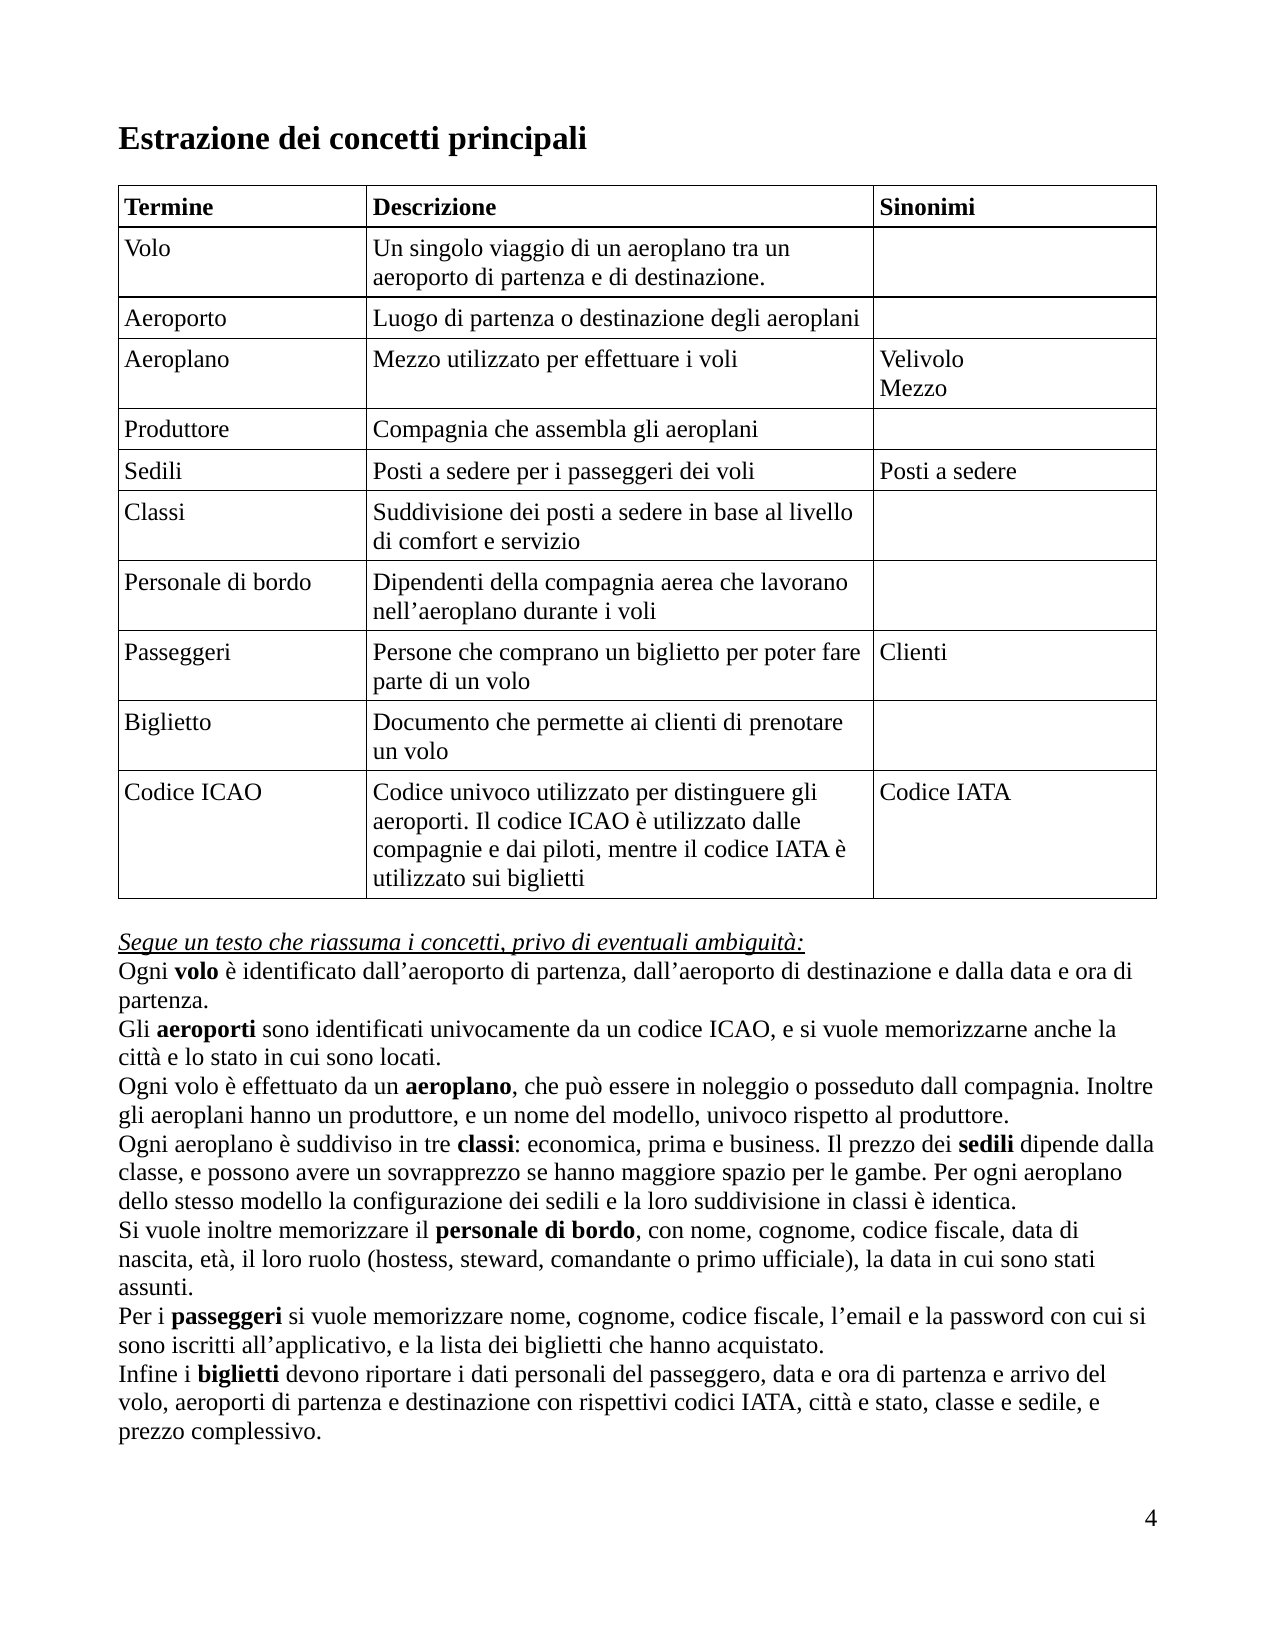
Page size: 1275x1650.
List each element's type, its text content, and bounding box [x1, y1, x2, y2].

table_cell Posti a sedere per i passeggeri dei voli [367, 450, 873, 490]
table_cell [874, 491, 1156, 560]
table_cell Codice IATA [874, 771, 1156, 898]
text Estrazione dei concetti principali [118, 118, 1157, 156]
table_cell Dipendenti della compagnia aerea che lavorano nell’aeroplano durante i voli [367, 561, 873, 630]
table_cell Passeggeri [119, 631, 366, 700]
text Ogni volo è identificato dall’aeroporto di partenza, dall’aeroporto di destinazione e dalla data e ora di partenza. [118, 956, 1157, 1014]
table_cell Clienti [874, 631, 1156, 700]
table_cell Aeroporto [119, 298, 366, 338]
table_cell Codice ICAO [119, 771, 366, 898]
table_cell Mezzo utilizzato per effettuare i voli [367, 339, 873, 408]
table_cell Velivolo Mezzo [874, 339, 1156, 408]
table_cell Produttore [119, 409, 366, 449]
table_cell Codice univoco utilizzato per distinguere gli aeroporti. Il codice ICAO è utilizzato dalle compagnie e dai piloti, mentre il codice IATA è utilizzato sui biglietti [367, 771, 873, 898]
table_cell Classi [119, 491, 366, 560]
table_cell [874, 561, 1156, 630]
text Segue un testo che riassuma i concetti, privo di eventuali ambiguità: [118, 927, 1157, 956]
table_cell Posti a sedere [874, 450, 1156, 490]
table_header Descrizione [367, 186, 873, 226]
table_cell Persone che comprano un biglietto per poter fare parte di un volo [367, 631, 873, 700]
table_cell Aeroplano [119, 339, 366, 408]
table_header Sinonimi [874, 186, 1156, 226]
text Per i passeggeri si vuole memorizzare nome, cognome, codice fiscale, l’email e la password con cui si sono iscritti all’applicativo, e la lista dei biglietti che hanno acquistato. [118, 1301, 1157, 1359]
text Ogni volo è effettuato da un aeroplano, che può essere in noleggio o posseduto dall compagnia. Inoltre gli aeroplani hanno un produttore, e un nome del modello, univoco rispetto al produttore. [118, 1071, 1157, 1129]
table_cell [874, 701, 1156, 770]
table_cell Compagnia che assembla gli aeroplani [367, 409, 873, 449]
table_cell Volo [119, 228, 366, 296]
table_cell Biglietto [119, 701, 366, 770]
table_cell [874, 409, 1156, 449]
table_cell Sedili [119, 450, 366, 490]
text Gli aeroporti sono identificati univocamente da un codice ICAO, e si vuole memorizzarne anche la città e lo stato in cui sono locati. [118, 1014, 1157, 1071]
table_cell Suddivisione dei posti a sedere in base al livello di comfort e servizio [367, 491, 873, 560]
table_cell Documento che permette ai clienti di prenotare un volo [367, 701, 873, 770]
text Si vuole inoltre memorizzare il personale di bordo, con nome, cognome, codice fiscale, data di nascita, età, il loro ruolo (hostess, steward, comandante o primo ufficiale), la data in cui sono stati assunti. [118, 1215, 1157, 1301]
table_cell Un singolo viaggio di un aeroplano tra un aeroporto di partenza e di destinazione. [367, 228, 873, 296]
table_cell Luogo di partenza o destinazione degli aeroplani [367, 298, 873, 338]
table_cell [874, 298, 1156, 338]
text Infine i biglietti devono riportare i dati personali del passeggero, data e ora di partenza e arrivo del volo, aeroporti di partenza e destinazione con rispettivi codici IATA, città e stato, classe e sedile, e prezzo complessivo. [118, 1359, 1157, 1445]
table_cell [874, 228, 1156, 296]
table_header Termine [119, 186, 366, 226]
text Ogni aeroplano è suddiviso in tre classi: economica, prima e business. Il prezzo dei sedili dipende dalla classe, e possono avere un sovrapprezzo se hanno maggiore spazio per le gambe. Per ogni aeroplano dello stesso modello la configurazione dei sedili e la loro suddivisione in classi è identica. [118, 1129, 1157, 1215]
table_cell Personale di bordo [119, 561, 366, 630]
